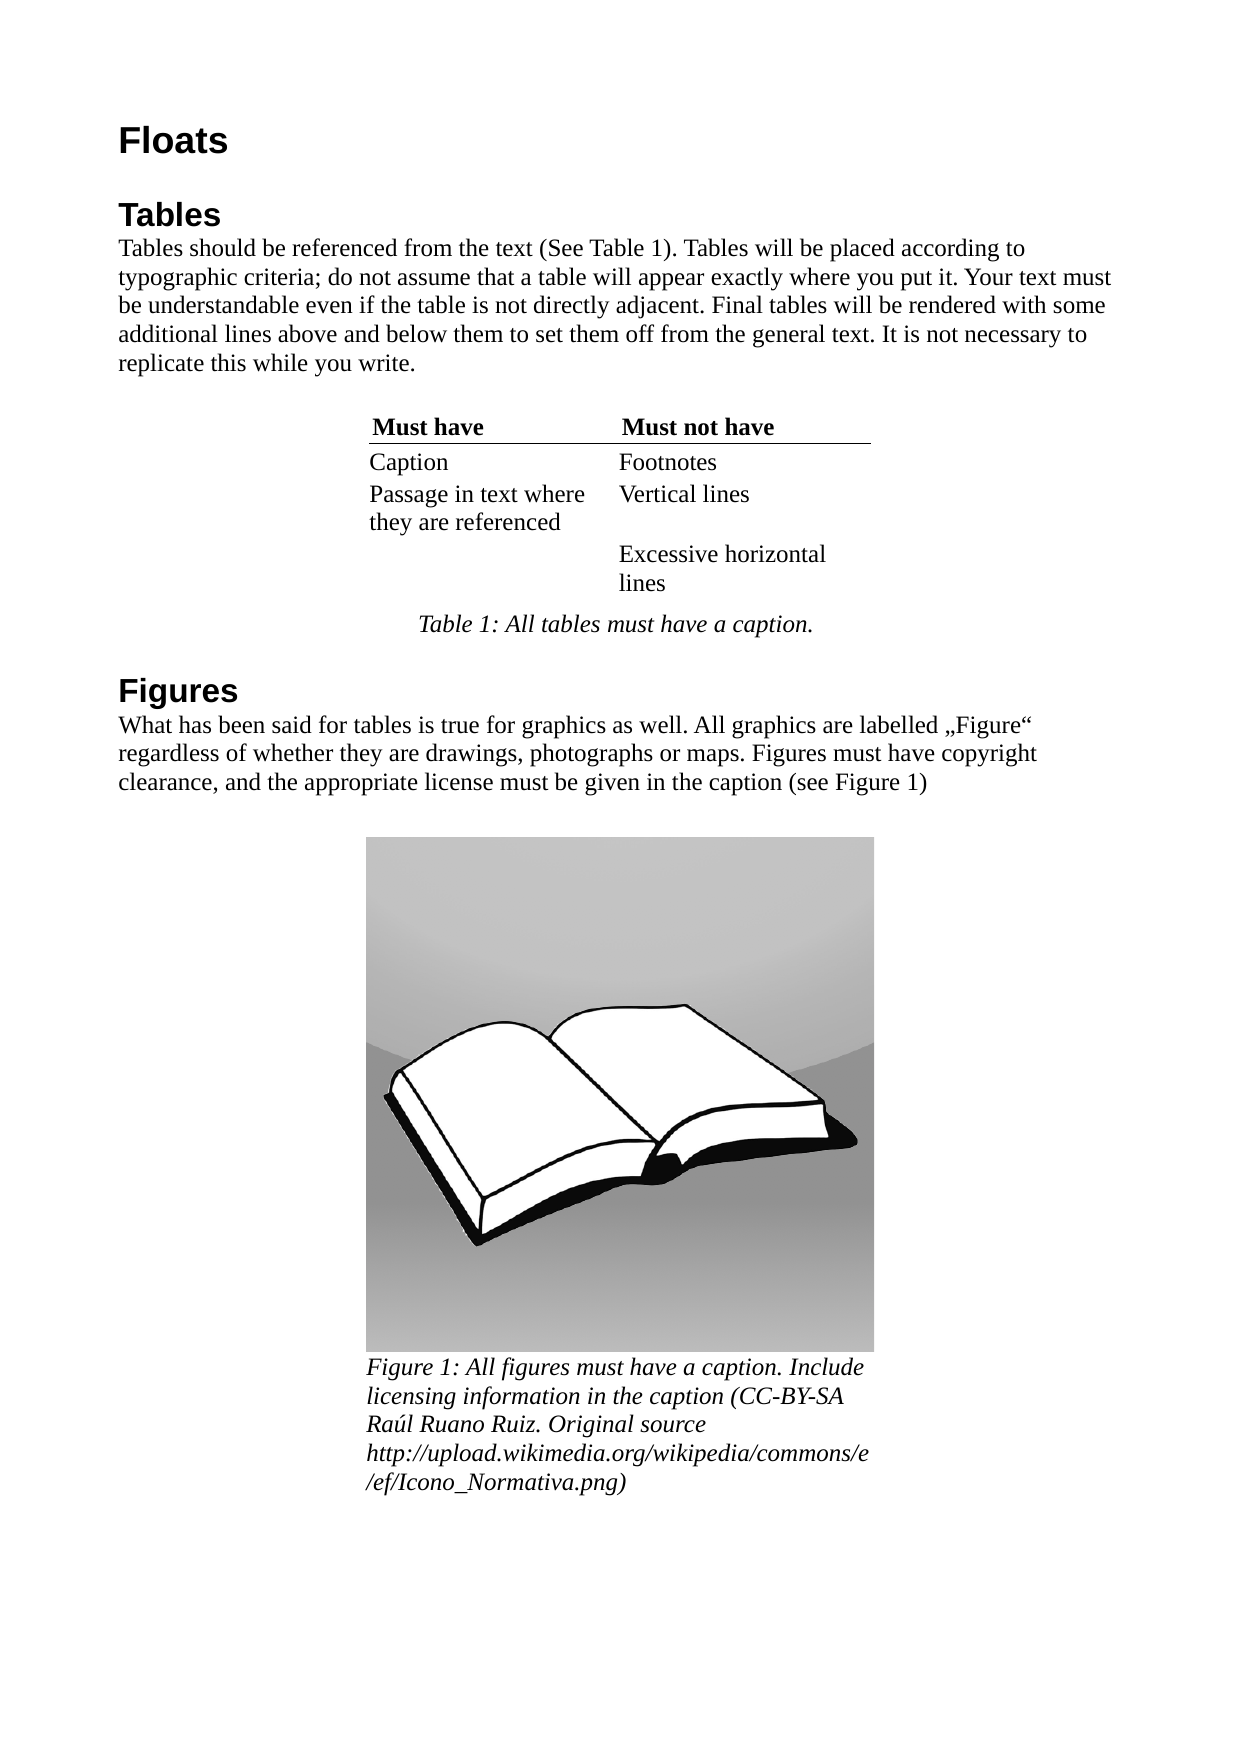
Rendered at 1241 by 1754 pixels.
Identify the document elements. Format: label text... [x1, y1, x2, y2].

table_cell Caption [369, 444, 618, 476]
table_cell Footnotes [619, 444, 871, 476]
table_cell Excessive horizontal lines [619, 536, 871, 597]
text Tables should be referenced from the text (See Table 1). Tables will be placed according to typographic criteria; do not assume that a table will appear exactly where you put it. Your text must be understandable even if the table is not directly adjacent. Final tables will be rendered with some additional lines above and below them to set them off from the general text. It is not necessary to replicate this while you write. [118, 233, 1122, 377]
text Tables [118, 194, 1122, 233]
table_header Must have [369, 406, 618, 443]
text Table 1: All tables must have a caption. [118, 609, 1122, 638]
table_cell Passage in text where they are referenced [369, 476, 618, 536]
table_header Must not have [619, 406, 871, 443]
table_cell Vertical lines [619, 476, 871, 536]
text Floats [118, 118, 1122, 161]
text Figures [118, 671, 1122, 710]
text What has been said for tables is true for graphics as well. All graphics are labelled „Figure“ regardless of whether they are drawings, photographs or maps. Figures must have copyright clearance, and the appropriate license must be given in the caption (see Figure 1) [118, 710, 1122, 796]
table_cell [369, 536, 618, 597]
text Figure 1: All figures must have a caption. Include licensing information in the caption (CC-BY-SA Raúl Ruano Ruiz. Original source http://upload.wikimedia.org/wikipedia/commons/e/ef/Icono_Normativa.png) [366, 1352, 874, 1496]
